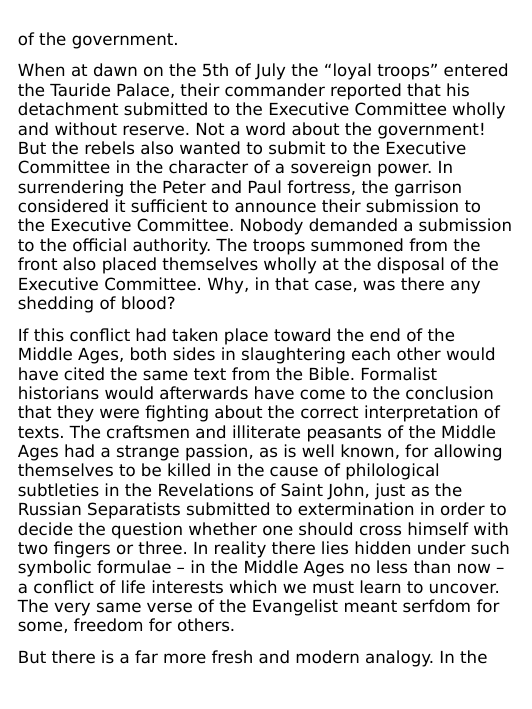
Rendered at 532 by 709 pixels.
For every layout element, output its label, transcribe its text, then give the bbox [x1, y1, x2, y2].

text When at dawn on the 5th of July the “loyal troops” entered the Tauride Palace, their commander reported that his detachment submitted to the Executive Committee wholly and without reserve. Not a word about the government! But the rebels also wanted to submit to the Executive Committee in the character of a sovereign power. In surrendering the Peter and Paul fortress, the garrison considered it sufficient to announce their submission to the Executive Committee. Nobody demanded a submission to the official authority. The troops summoned from the front also placed themselves wholly at the disposal of the Executive Committee. Why, in that case, was there any shedding of blood? [18, 61, 514, 313]
text But there is a far more fresh and modern analogy. In the [18, 648, 514, 668]
text of the government. [18, 29, 514, 49]
text If this conflict had taken place toward the end of the Middle Ages, both sides in slaughtering each other would have cited the same text from the Bible. Formalist historians would afterwards have come to the conclusion that they were fighting about the correct interpretation of texts. The craftsmen and illiterate peasants of the Middle Ages had a strange passion, as is well known, for allowing themselves to be killed in the cause of philological subtleties in the Revelations of Saint John, just as the Russian Separatists submitted to extermination in order to decide the question whether one should cross himself with two fingers or three. In reality there lies hidden under such symbolic formulae – in the Middle Ages no less than now – a conflict of life interests which we must learn to uncover. The very same verse of the Evangelist meant serfdom for some, freedom for others. [18, 326, 514, 636]
